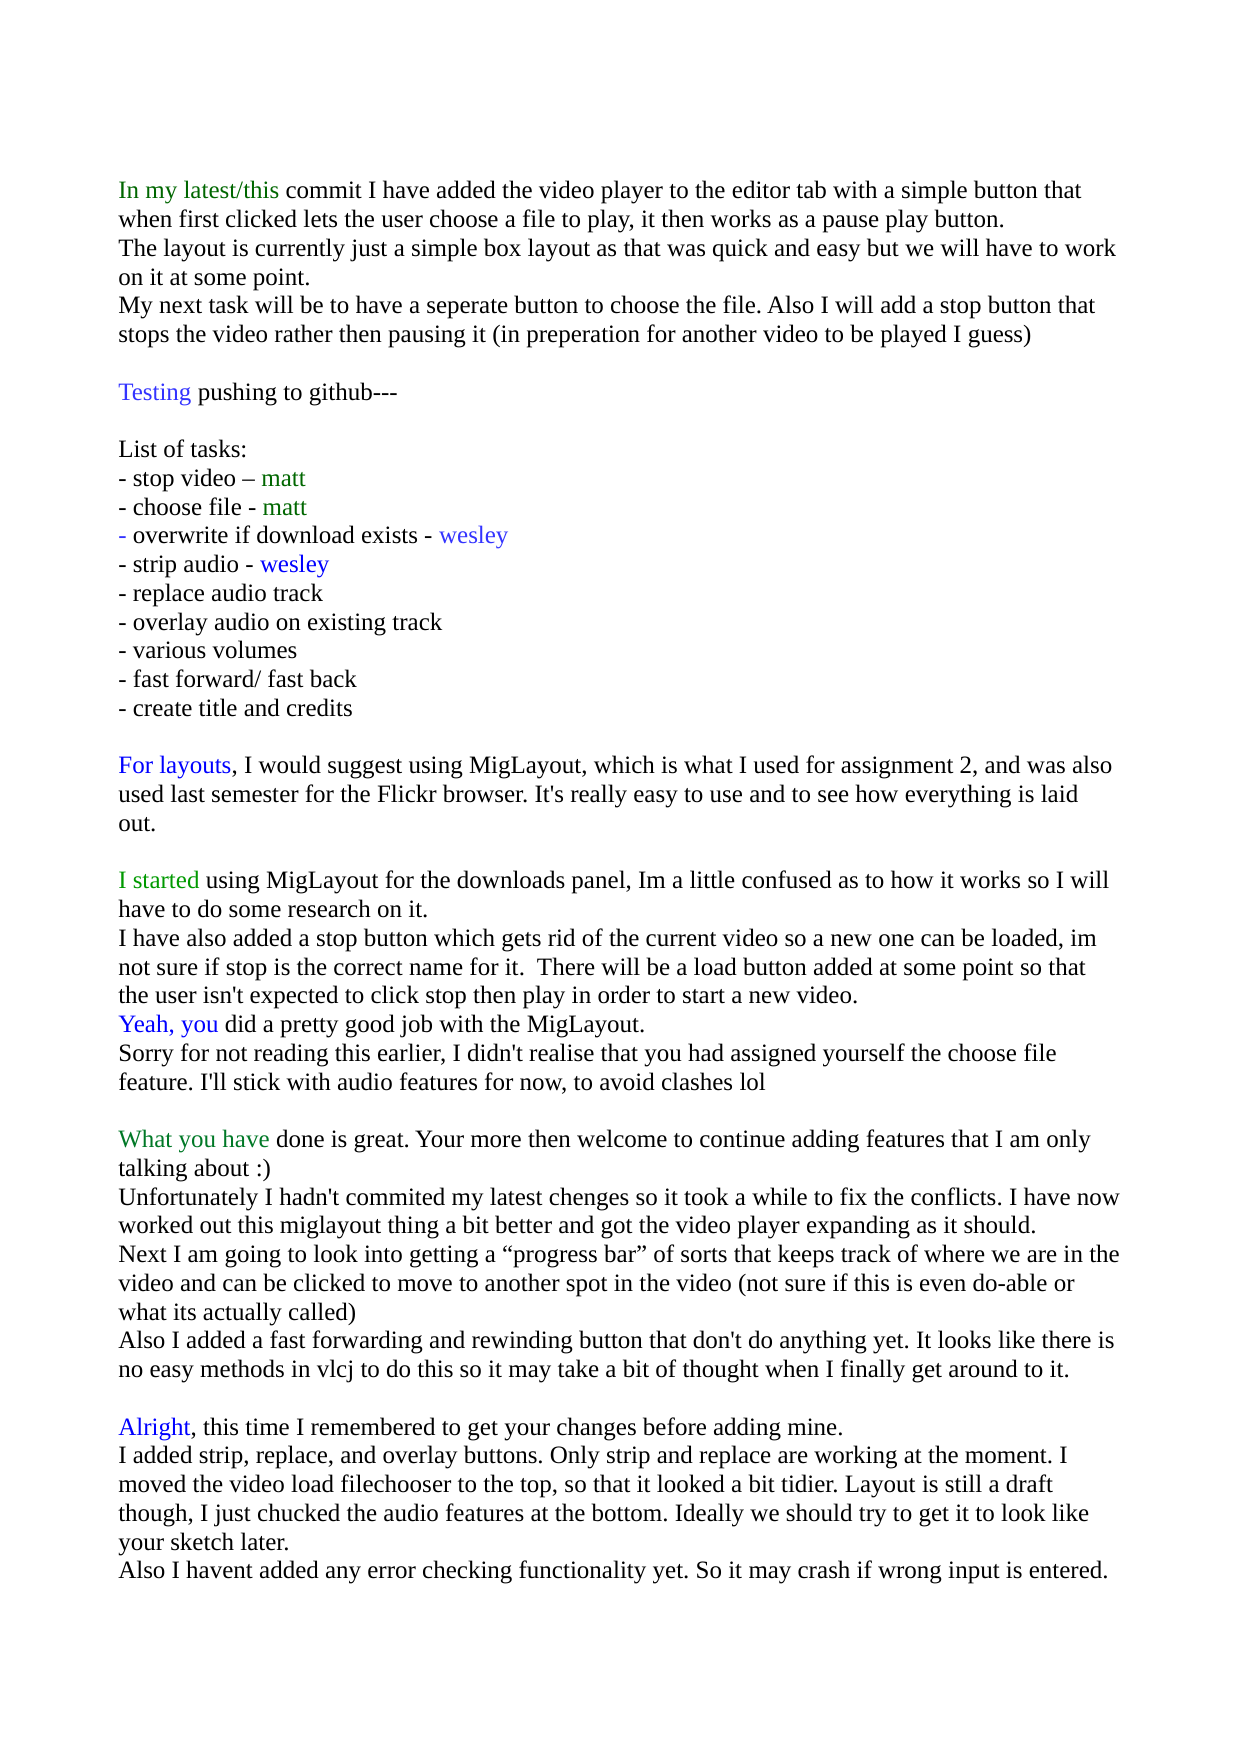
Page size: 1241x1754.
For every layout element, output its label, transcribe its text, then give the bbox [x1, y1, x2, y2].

text - fast forward/ fast back [118, 664, 1122, 693]
text - replace audio track [118, 578, 1122, 607]
text Next I am going to look into getting a “progress bar” of sorts that keeps track of where we are in the video and can be clicked to move to another spot in the video (not sure if this is even do-able or what its actually called) [118, 1239, 1122, 1326]
text Also I added a fast forwarding and rewinding button that don't do anything yet. It looks like there is no easy methods in vlcj to do this so it may take a bit of thought when I finally get around to it. [118, 1326, 1122, 1383]
text Unfortunately I hadn't commited my latest chenges so it took a while to fix the conflicts. I have now worked out this miglayout thing a bit better and got the video player expanding as it should. [118, 1182, 1122, 1239]
text I started using MigLayout for the downloads panel, Im a little confused as to how it works so I will have to do some research on it. [118, 866, 1122, 923]
text My next task will be to have a seperate button to choose the file. Also I will add a stop button that stops the video rather then pausing it (in preperation for another video to be played I guess) [118, 291, 1122, 348]
text - stop video – matt [118, 463, 1122, 492]
text Alright, this time I remembered to get your changes before adding mine. [118, 1412, 1122, 1441]
text I added strip, replace, and overlay buttons. Only strip and replace are working at the moment. I moved the video load filechooser to the top, so that it looked a bit tidier. Layout is still a draft though, I just chucked the audio features at the bottom. Ideally we should try to get it to look like your sketch later. [118, 1441, 1122, 1556]
text - overwrite if download exists - wesley [118, 521, 1122, 549]
text Yeah, you did a pretty good job with the MigLayout. [118, 1009, 1122, 1038]
text List of tasks: [118, 434, 1122, 463]
text Sorry for not reading this earlier, I didn't realise that you had assigned yourself the choose file feature. I'll stick with audio features for now, to avoid clashes lol [118, 1038, 1122, 1096]
text - create title and credits [118, 693, 1122, 722]
text - overlay audio on existing track [118, 607, 1122, 636]
text I have also added a stop button which gets rid of the current video so a new one can be loaded, im not sure if stop is the correct name for it. There will be a load button added at some point so that the user isn't expected to click stop then play in order to start a new video. [118, 923, 1122, 1009]
text - various volumes [118, 636, 1122, 664]
text What you have done is great. Your more then welcome to continue adding features that I am only talking about :) [118, 1124, 1122, 1182]
text Testing pushing to github--- [118, 377, 1122, 406]
text Also I havent added any error checking functionality yet. So it may crash if wrong input is entered. [118, 1556, 1122, 1584]
text - choose file - matt [118, 492, 1122, 521]
text For layouts, I would suggest using MigLayout, which is what I used for assignment 2, and was also used last semester for the Flickr browser. It's really easy to use and to see how everything is laid out. [118, 751, 1122, 837]
text In my latest/this commit I have added the video player to the editor tab with a simple button that when first clicked lets the user choose a file to play, it then works as a pause play button. [118, 176, 1122, 233]
text The layout is currently just a simple box layout as that was quick and easy but we will have to work on it at some point. [118, 233, 1122, 291]
text - strip audio - wesley [118, 549, 1122, 578]
